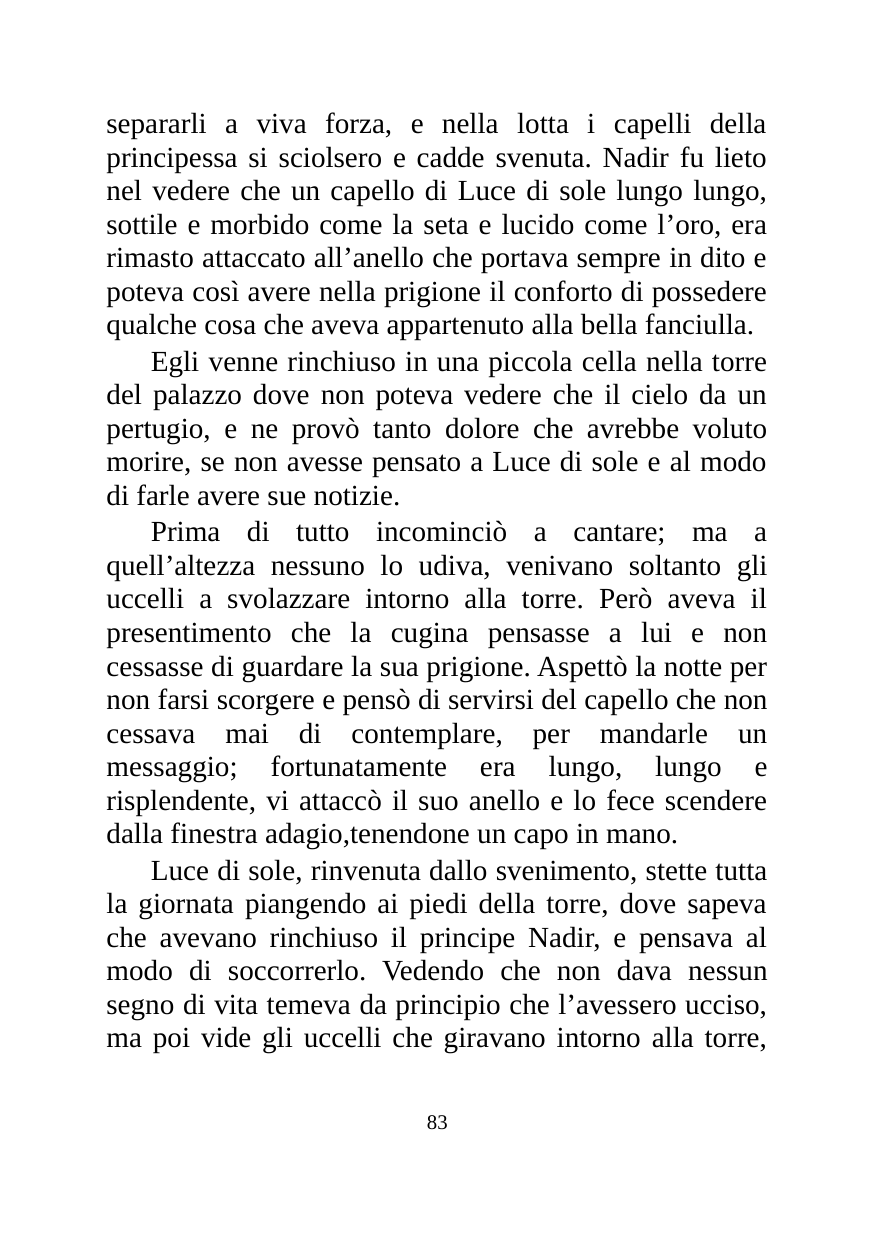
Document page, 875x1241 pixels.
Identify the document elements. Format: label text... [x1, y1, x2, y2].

text separarli a viva forza, e nella lotta i capelli della principessa si sciolsero e cadde svenuta. Nadir fu lieto nel vedere che un capello di Luce di sole lungo lungo, sottile e morbido come la seta e lucido come l’oro, era rimasto attaccato all’anello che portava sempre in dito e poteva così avere nella prigione il conforto di possedere qualche cosa che aveva appartenuto alla bella fanciulla. [106, 106, 768, 341]
text Egli venne rinchiuso in una piccola cella nella torre del palazzo dove non poteva vedere che il cielo da un pertugio, e ne provò tanto dolore che avrebbe voluto morire, se non avesse pensato a Luce di sole e al modo di farle avere sue notizie. [106, 344, 768, 512]
text Luce di sole, rinvenuta dallo svenimento, stette tutta la giornata piangendo ai piedi della torre, dove sapeva che avevano rinchiuso il principe Nadir, e pensava al modo di soccorrerlo. Vedendo che non dava nessun segno di vita temeva da principio che l’avessero ucciso, ma poi vide gli uccelli che giravano intorno alla torre, [106, 853, 768, 1054]
text Prima di tutto incominciò a cantare; ma a quell’altezza nessuno lo udiva, venivano soltanto gli uccelli a svolazzare intorno alla torre. Però aveva il presentimento che la cugina pensasse a lui e non cessasse di guardare la sua prigione. Aspettò la notte per non farsi scorgere e pensò di servirsi del capello che non cessava mai di contemplare, per mandarle un messaggio; fortunatamente era lungo, lungo e risplendente, vi attaccò il suo anello e lo fece scendere dalla finestra adagio,tenendone un capo in mano. [106, 514, 768, 850]
